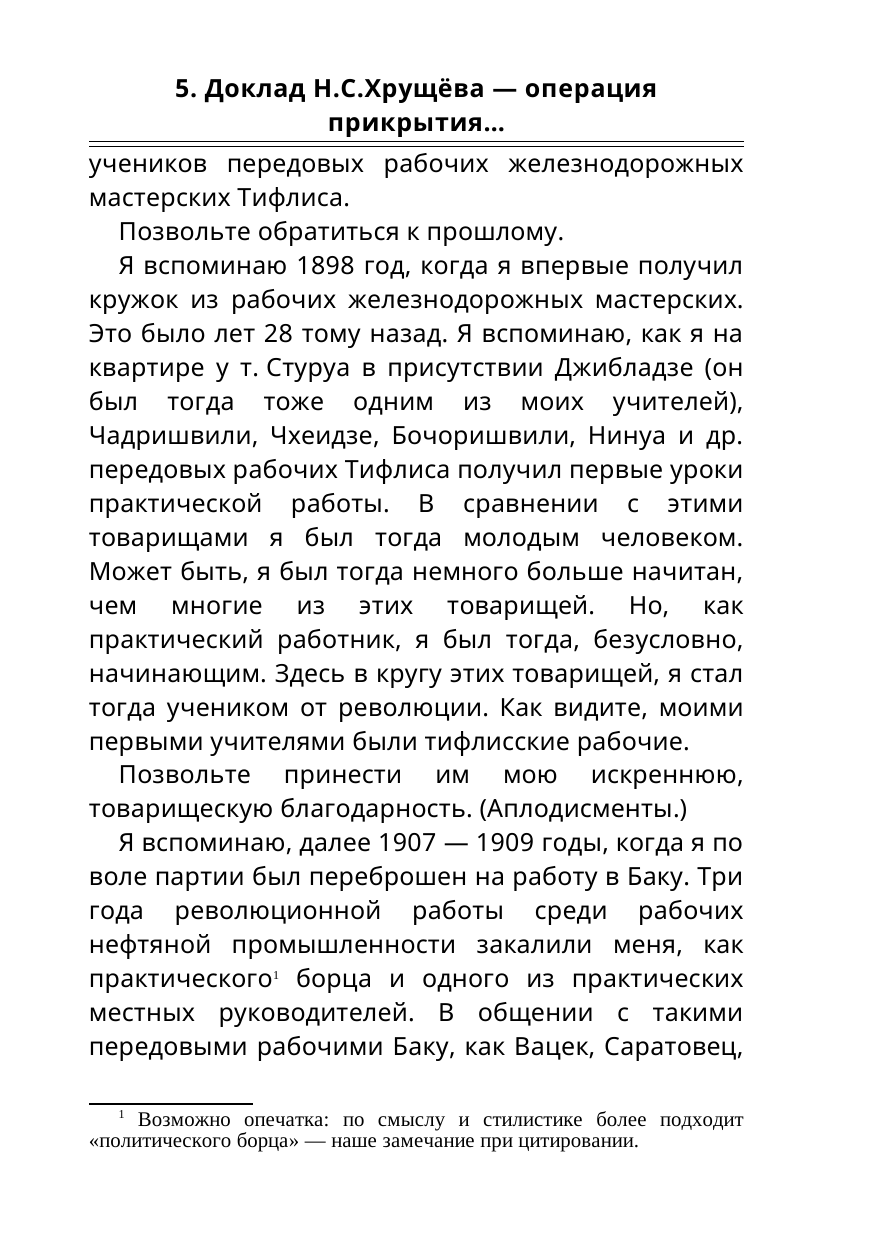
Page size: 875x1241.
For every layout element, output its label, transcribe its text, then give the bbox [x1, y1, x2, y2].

text учеников передовых рабочих железнодорожных мастерских Тифлиса. [89, 147, 744, 214]
text Возможно опечатка: по смыслу и стилистике более подходит «политического борца» — наше замечание при цитировании. [89, 1110, 744, 1152]
text Я вспоминаю, далее 1907 — 1909 годы, когда я по воле партии был переброшен на работу в Баку. Три года революционной работы среди рабочих нефтяной промышленности закалили меня, как практического борца и одного из практических местных руководителей. В общении с такими передовыми рабочими Баку, как Вацек, Саратовец, [89, 825, 744, 1063]
text Позвольте принести им мою искреннюю, товарищескую благодарность. (Аплодисменты.) [89, 757, 744, 825]
text Я вспоминаю 1898 год, когда я впервые получил кружок из рабочих железнодорожных мастерских. Это было лет 28 тому назад. Я вспоминаю, как я на квартире у т. Стуруа в присутствии Джибладзе (он был тогда тоже одним из моих учителей), Чадришвили, Чхеидзе, Бочоришвили, Нинуа и др. передовых рабочих Тифлиса получил первые уроки практической работы. В сравнении с этими товарищами я был тогда молодым человеком. Может быть, я был тогда немного больше начитан, чем многие из этих товарищей. Но, как практический работник, я был тогда, безусловно, начинающим. Здесь в кругу этих товарищей, я стал тогда учеником от революции. Как видите, моими первыми учителями были тифлисские рабочие. [89, 248, 744, 757]
text Позвольте обратиться к прошлому. [89, 214, 744, 248]
